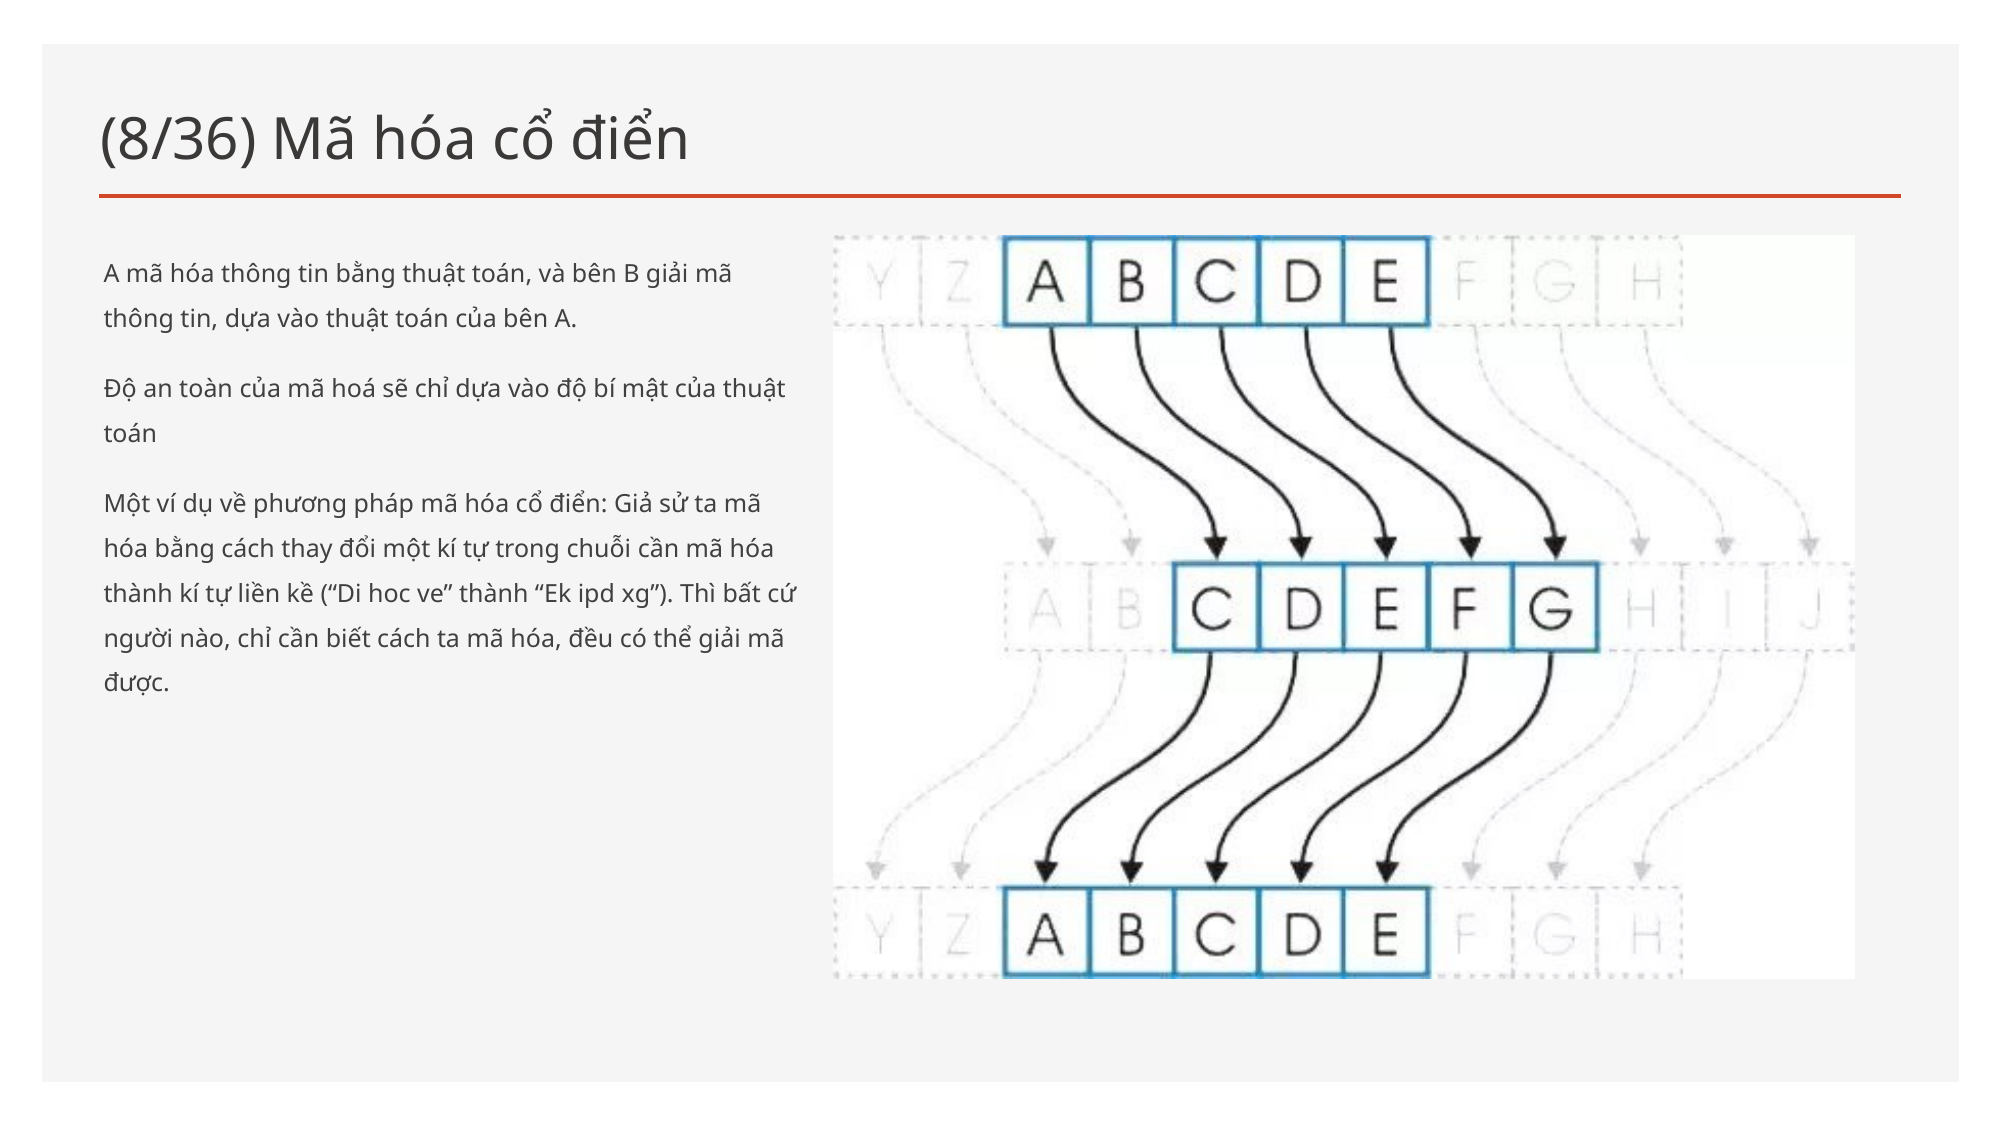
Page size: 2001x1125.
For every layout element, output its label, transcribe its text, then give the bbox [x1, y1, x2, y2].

picture [833, 235, 1855, 979]
list A mã hóa thông tin bằng thuật toán, và bên B giải mã thông tin, dựa vào thuật toán của bên A. Độ an toàn của mã hoá sẽ chỉ dựa vào độ bí mật của thuật toán Một ví dụ về phương pháp mã hóa cổ điển: Giả sử ta mã hóa bằng cách thay đổi một kí tự trong chuỗi cần mã hóa thành kí tự liền kề (“Di hoc ve” thành “Ek ipd xg”). Thì bất cứ người nào, chỉ cần biết cách ta mã hóa, đều có thể giải mã được. [88, 235, 814, 889]
title (8/36) Mã hóa cổ điển [85, 73, 1214, 179]
